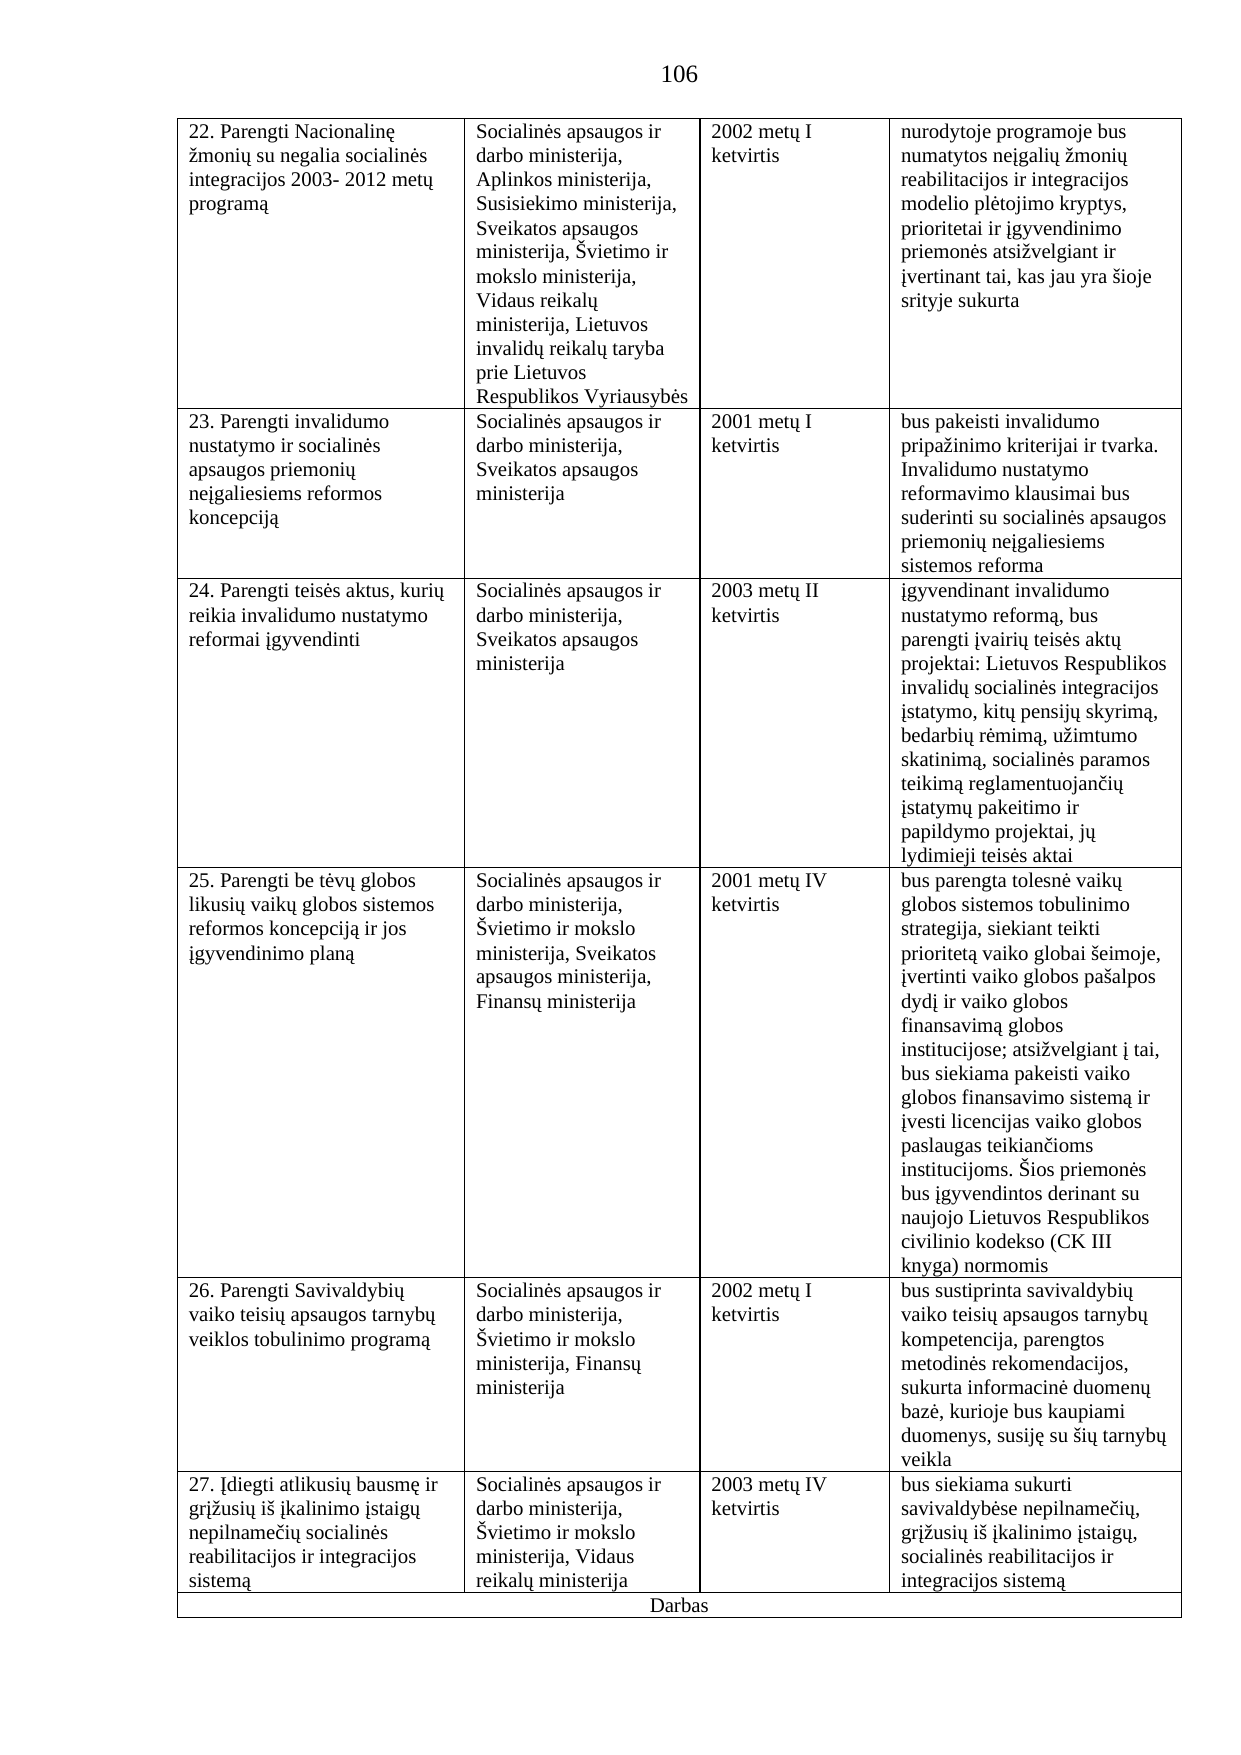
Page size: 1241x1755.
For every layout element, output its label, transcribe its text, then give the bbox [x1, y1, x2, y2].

table_cell 2002 metų I ketvirtis [701, 1278, 889, 1471]
table_cell Socialinės apsaugos ir darbo ministerija, Švietimo ir mokslo ministerija, Sveikatos apsaugos ministerija, Finansų ministerija [465, 868, 699, 1277]
table_cell 2001 metų I ketvirtis [701, 409, 889, 577]
table_cell 27. Įdiegti atlikusių bausmę ir grįžusių iš įkalinimo įstaigų nepilnamečių socialinės reabilitacijos ir integracijos sistemą [178, 1472, 464, 1592]
table_cell įgyvendinant invalidumo nustatymo reformą, bus parengti įvairių teisės aktų projektai: Lietuvos Respublikos invalidų socialinės integracijos įstatymo, kitų pensijų skyrimą, bedarbių rėmimą, užimtumo skatinimą, socialinės paramos teikimą reglamentuojančių įstatymų pakeitimo ir papildymo projektai, jų lydimieji teisės aktai [890, 579, 1181, 867]
table_cell 22. Parengti Nacionalinę žmonių su negalia socialinės integracijos 2003- 2012 metų programą [178, 119, 464, 408]
table_cell 25. Parengti be tėvų globos likusių vaikų globos sistemos reformos koncepciją ir jos įgyvendinimo planą [178, 868, 464, 1277]
table_cell nurodytoje programoje bus numatytos neįgalių žmonių reabilitacijos ir integracijos modelio plėtojimo kryptys, prioritetai ir įgyvendinimo priemonės atsižvelgiant ir įvertinant tai, kas jau yra šioje srityje sukurta [890, 119, 1181, 408]
table_cell 24. Parengti teisės aktus, kurių reikia invalidumo nustatymo reformai įgyvendinti [178, 579, 464, 867]
table_cell Socialinės apsaugos ir darbo ministerija, Sveikatos apsaugos ministerija [465, 409, 699, 577]
table_cell Socialinės apsaugos ir darbo ministerija, Švietimo ir mokslo ministerija, Finansų ministerija [465, 1278, 699, 1471]
table_cell 23. Parengti invalidumo nustatymo ir socialinės apsaugos priemonių neįgaliesiems reformos koncepciją [178, 409, 464, 577]
table_cell 26. Parengti Savivaldybių vaiko teisių apsaugos tarnybų veiklos tobulinimo programą [178, 1278, 464, 1471]
table_cell bus pakeisti invalidumo pripažinimo kriterijai ir tvarka. Invalidumo nustatymo reformavimo klausimai bus suderinti su socialinės apsaugos priemonių neįgaliesiems sistemos reforma [890, 409, 1181, 577]
table_cell 2003 metų IV ketvirtis [701, 1472, 889, 1592]
table_cell bus siekiama sukurti savivaldybėse nepilnamečių, grįžusių iš įkalinimo įstaigų, socialinės reabilitacijos ir integracijos sistemą [890, 1472, 1181, 1592]
table_cell bus parengta tolesnė vaikų globos sistemos tobulinimo strategija, siekiant teikti prioritetą vaiko globai šeimoje, įvertinti vaiko globos pašalpos dydį ir vaiko globos finansavimą globos institucijose; atsižvelgiant į tai, bus siekiama pakeisti vaiko globos finansavimo sistemą ir įvesti licencijas vaiko globos paslaugas teikiančioms institucijoms. Šios priemonės bus įgyvendintos derinant su naujojo Lietuvos Respublikos civilinio kodekso (CK III knyga) normomis [890, 868, 1181, 1277]
table_cell Socialinės apsaugos ir darbo ministerija, Švietimo ir mokslo ministerija, Vidaus reikalų ministerija [465, 1472, 699, 1592]
table_cell bus sustiprinta savivaldybių vaiko teisių apsaugos tarnybų kompetencija, parengtos metodinės rekomendacijos, sukurta informacinė duomenų bazė, kurioje bus kaupiami duomenys, susiję su šių tarnybų veikla [890, 1278, 1181, 1471]
table_cell Socialinės apsaugos ir darbo ministerija, Sveikatos apsaugos ministerija [465, 579, 699, 867]
table_cell Darbas [178, 1593, 1181, 1617]
table_cell 2003 metų II ketvirtis [701, 579, 889, 867]
table_cell Socialinės apsaugos ir darbo ministerija, Aplinkos ministerija, Susisiekimo ministerija, Sveikatos apsaugos ministerija, Švietimo ir mokslo ministerija, Vidaus reikalų ministerija, Lietuvos invalidų reikalų taryba prie Lietuvos Respublikos Vyriausybės [465, 119, 699, 408]
table_cell 2002 metų I ketvirtis [701, 119, 889, 408]
table_cell 2001 metų IV ketvirtis [701, 868, 889, 1277]
